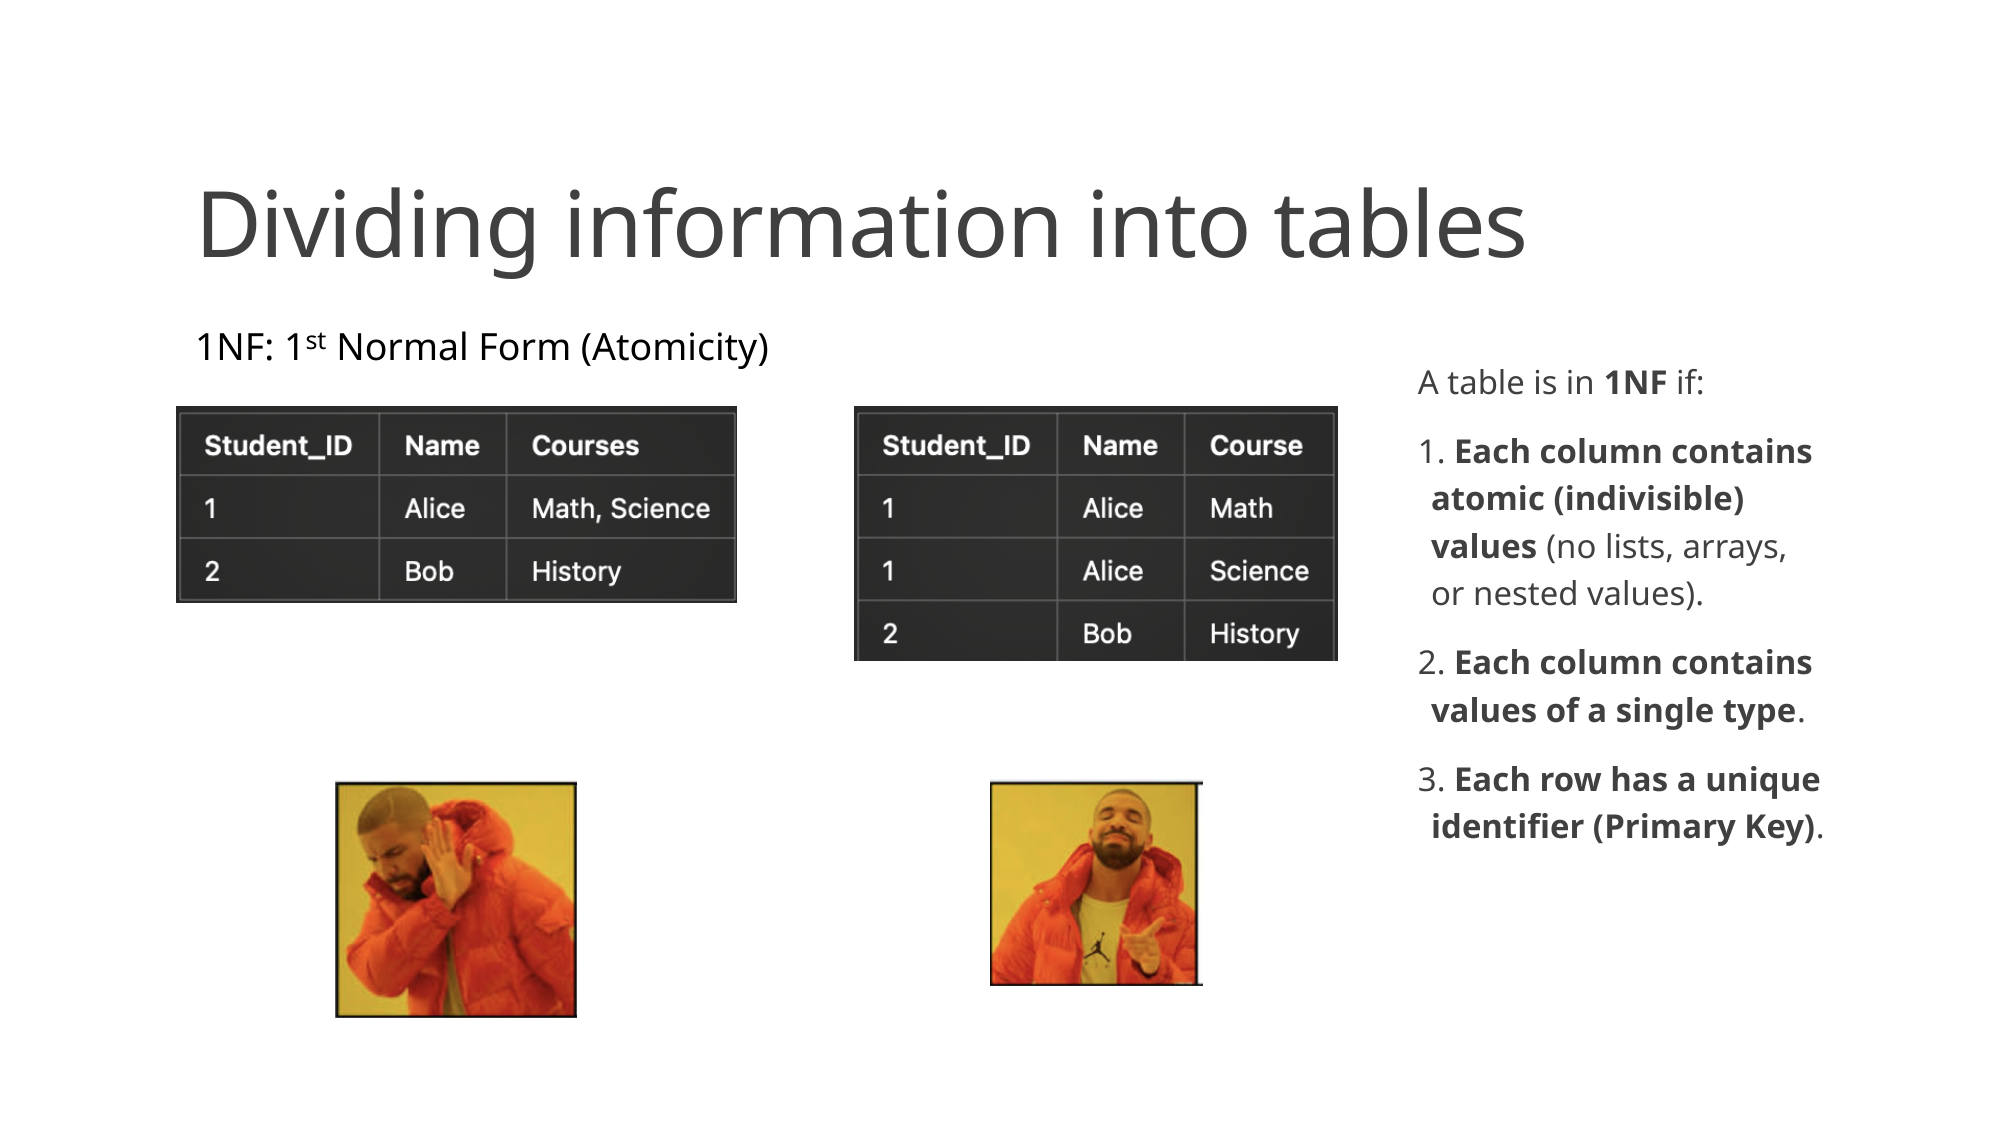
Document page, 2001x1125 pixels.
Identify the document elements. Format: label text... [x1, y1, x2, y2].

text_box 1NF: 1st Normal Form (Atomicity) [180, 315, 804, 377]
list A table is in 1NF if: 1. Each column contains atomic (indivisible) values (no lists, arrays, or nested values). 2. Each column contains values of a single type. 3. Each row has a unique identifier (Primary Key). [1404, 345, 1831, 929]
picture [990, 779, 1203, 986]
picture [335, 779, 577, 1018]
title Dividing information into tables [180, 47, 1831, 286]
picture [176, 406, 737, 603]
picture [854, 406, 1338, 661]
